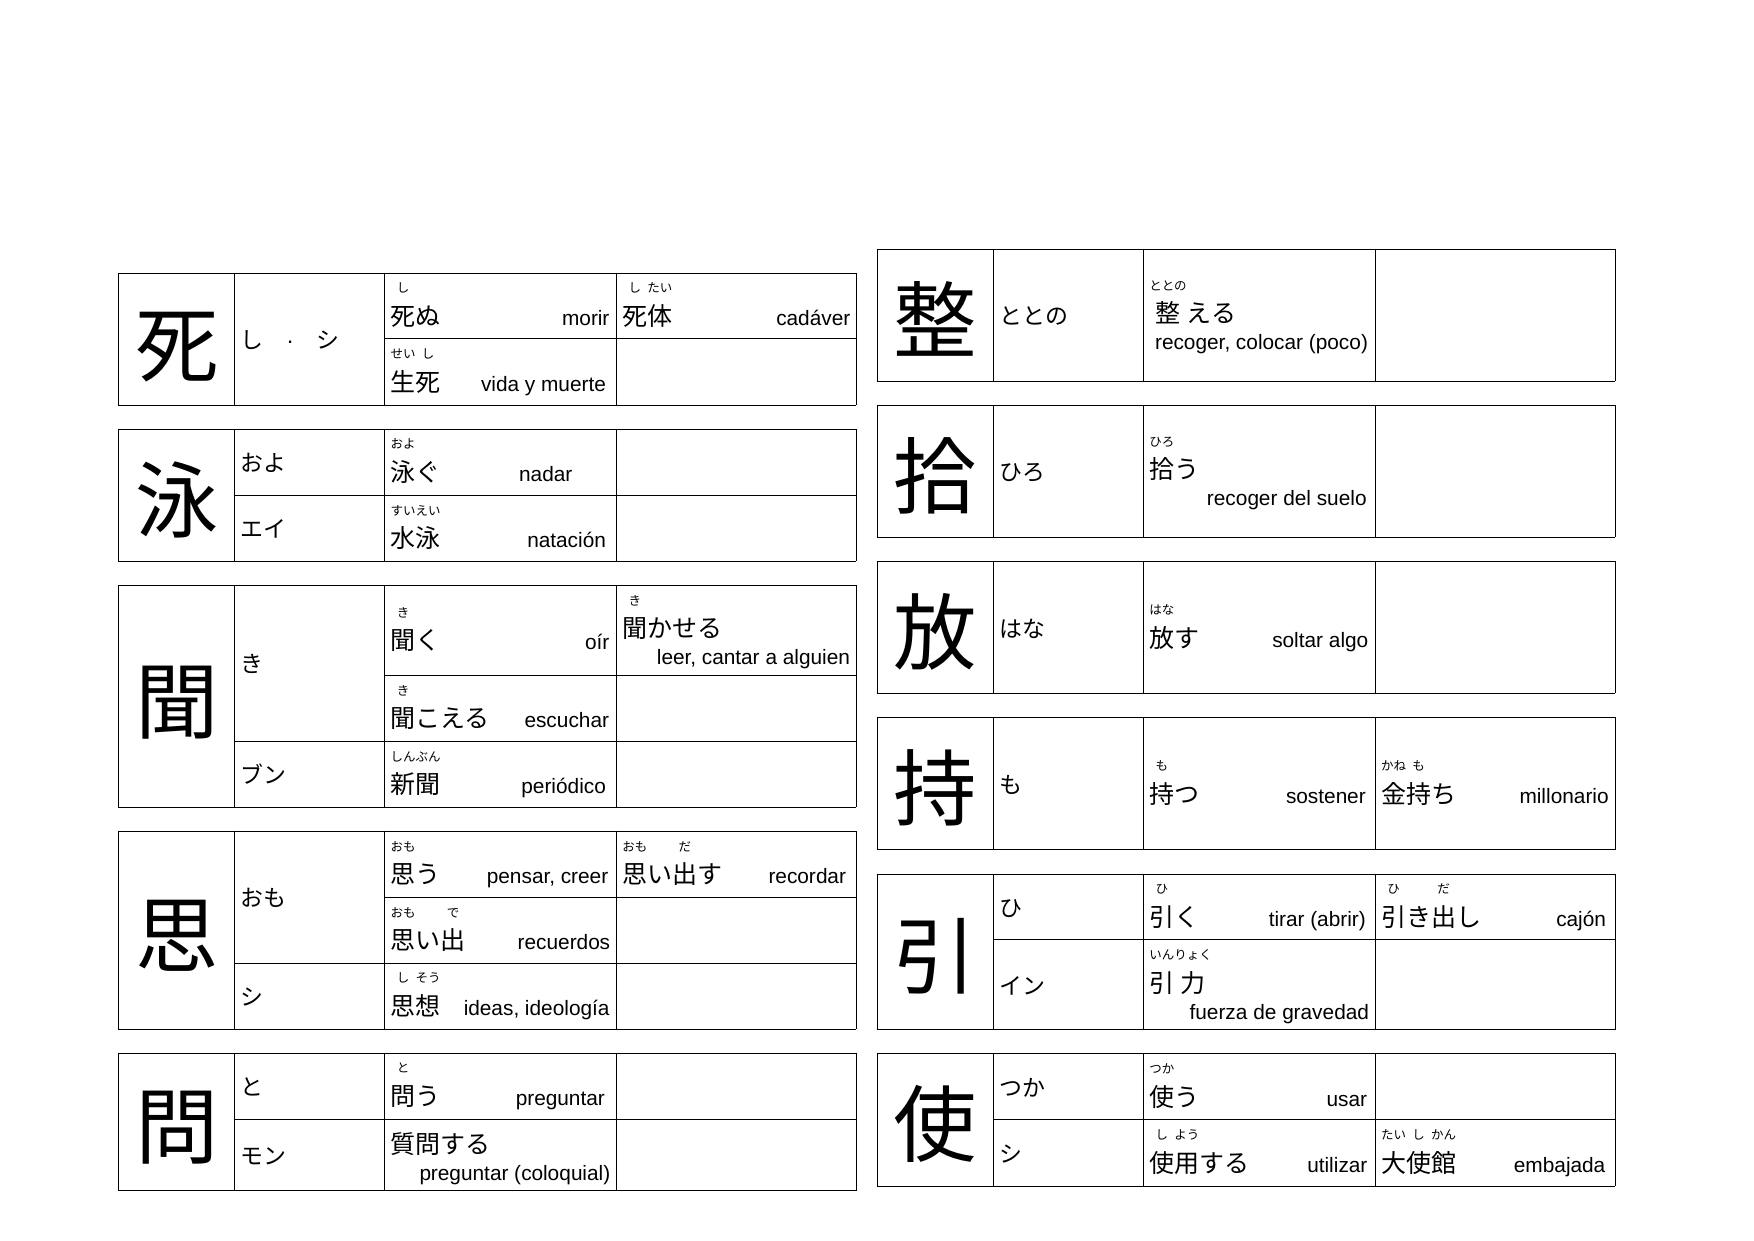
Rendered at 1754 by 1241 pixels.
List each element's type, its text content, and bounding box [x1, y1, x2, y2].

table_header 思おもう pensar, creer [385, 832, 616, 897]
table_header 整ととのえる recoger, colocar (poco) [1144, 250, 1375, 381]
table_header 泳およぐ nadar [385, 430, 616, 494]
table_header も [994, 718, 1143, 849]
table_header はな [994, 562, 1143, 693]
table_cell 水すい泳えい natación [385, 496, 616, 561]
table_header 拾 [878, 406, 993, 537]
table_header ととの [994, 250, 1143, 381]
table_header 聞きかせる leer, cantar a alguien [617, 586, 856, 675]
table_header 死しぬ morir [385, 274, 616, 338]
table_header 問 [119, 1054, 234, 1190]
table_cell [617, 339, 856, 404]
table_header つか [994, 1054, 1143, 1119]
table_header ひ [994, 875, 1143, 939]
table_header 死し体たい cadáver [617, 274, 856, 338]
table_header 持もつ sostener [1144, 718, 1375, 849]
table_cell [617, 964, 856, 1028]
table_cell 質問する preguntar (coloquial) [385, 1120, 616, 1190]
table_cell ブン [235, 742, 384, 807]
table_cell [617, 1120, 856, 1190]
table_header [1376, 562, 1615, 693]
table_cell 大たい使し館かん embajada [1376, 1120, 1615, 1186]
table_cell [617, 742, 856, 807]
table_cell [617, 496, 856, 561]
table_header 拾ひろう recoger del suelo [1144, 406, 1375, 537]
table_header 聞 [119, 586, 234, 807]
table_header [1376, 406, 1615, 537]
table_header 思 [119, 832, 234, 1028]
table_cell 新しん聞ぶん periódico [385, 742, 616, 807]
table_cell 聞きこえる escuchar [385, 676, 616, 741]
table_header おも [235, 832, 384, 963]
table_cell モン [235, 1120, 384, 1190]
table_cell シ [235, 964, 384, 1028]
table_cell [617, 898, 856, 963]
table_header ひろ [994, 406, 1143, 537]
table_header 引ひく tirar (abrir) [1144, 875, 1375, 939]
table_header 死 [119, 274, 234, 404]
table_cell 思し想そう ideas, ideología [385, 964, 616, 1028]
table_header 引 [878, 875, 993, 1029]
table_cell シ [994, 1120, 1143, 1186]
table_header と [235, 1054, 384, 1118]
table_header 放 [878, 562, 993, 693]
table_header 聞きく oír [385, 586, 616, 675]
table_header 泳 [119, 430, 234, 561]
table_header 引ひき出だし cajón [1376, 875, 1615, 939]
table_header [1376, 1054, 1615, 1119]
table_header し · シ [235, 274, 384, 404]
table_cell 生せい死し vida y muerte [385, 339, 616, 404]
table_header およ [235, 430, 384, 494]
table_header [617, 430, 856, 494]
table_cell エイ [235, 496, 384, 561]
table_header 放はなす soltar algo [1144, 562, 1375, 693]
table_header 使つかう usar [1144, 1054, 1375, 1119]
table_cell イン [994, 940, 1143, 1029]
table_header 金かね持もち millonario [1376, 718, 1615, 849]
table_cell [617, 676, 856, 741]
table_cell 引いん力りょく fuerza de gravedad [1144, 940, 1375, 1029]
table_header [617, 1054, 856, 1118]
table_cell [1376, 940, 1615, 1029]
table_header 問とう preguntar [385, 1054, 616, 1118]
table_header [1376, 250, 1615, 381]
table_header 使 [878, 1054, 993, 1186]
table_header 持 [878, 718, 993, 849]
table_header き [235, 586, 384, 741]
table_header 整 [878, 250, 993, 381]
table_cell 使し用ようする utilizar [1144, 1120, 1375, 1186]
table_header 思おもい出だす recordar [617, 832, 856, 897]
table_cell 思おもい出で recuerdos [385, 898, 616, 963]
